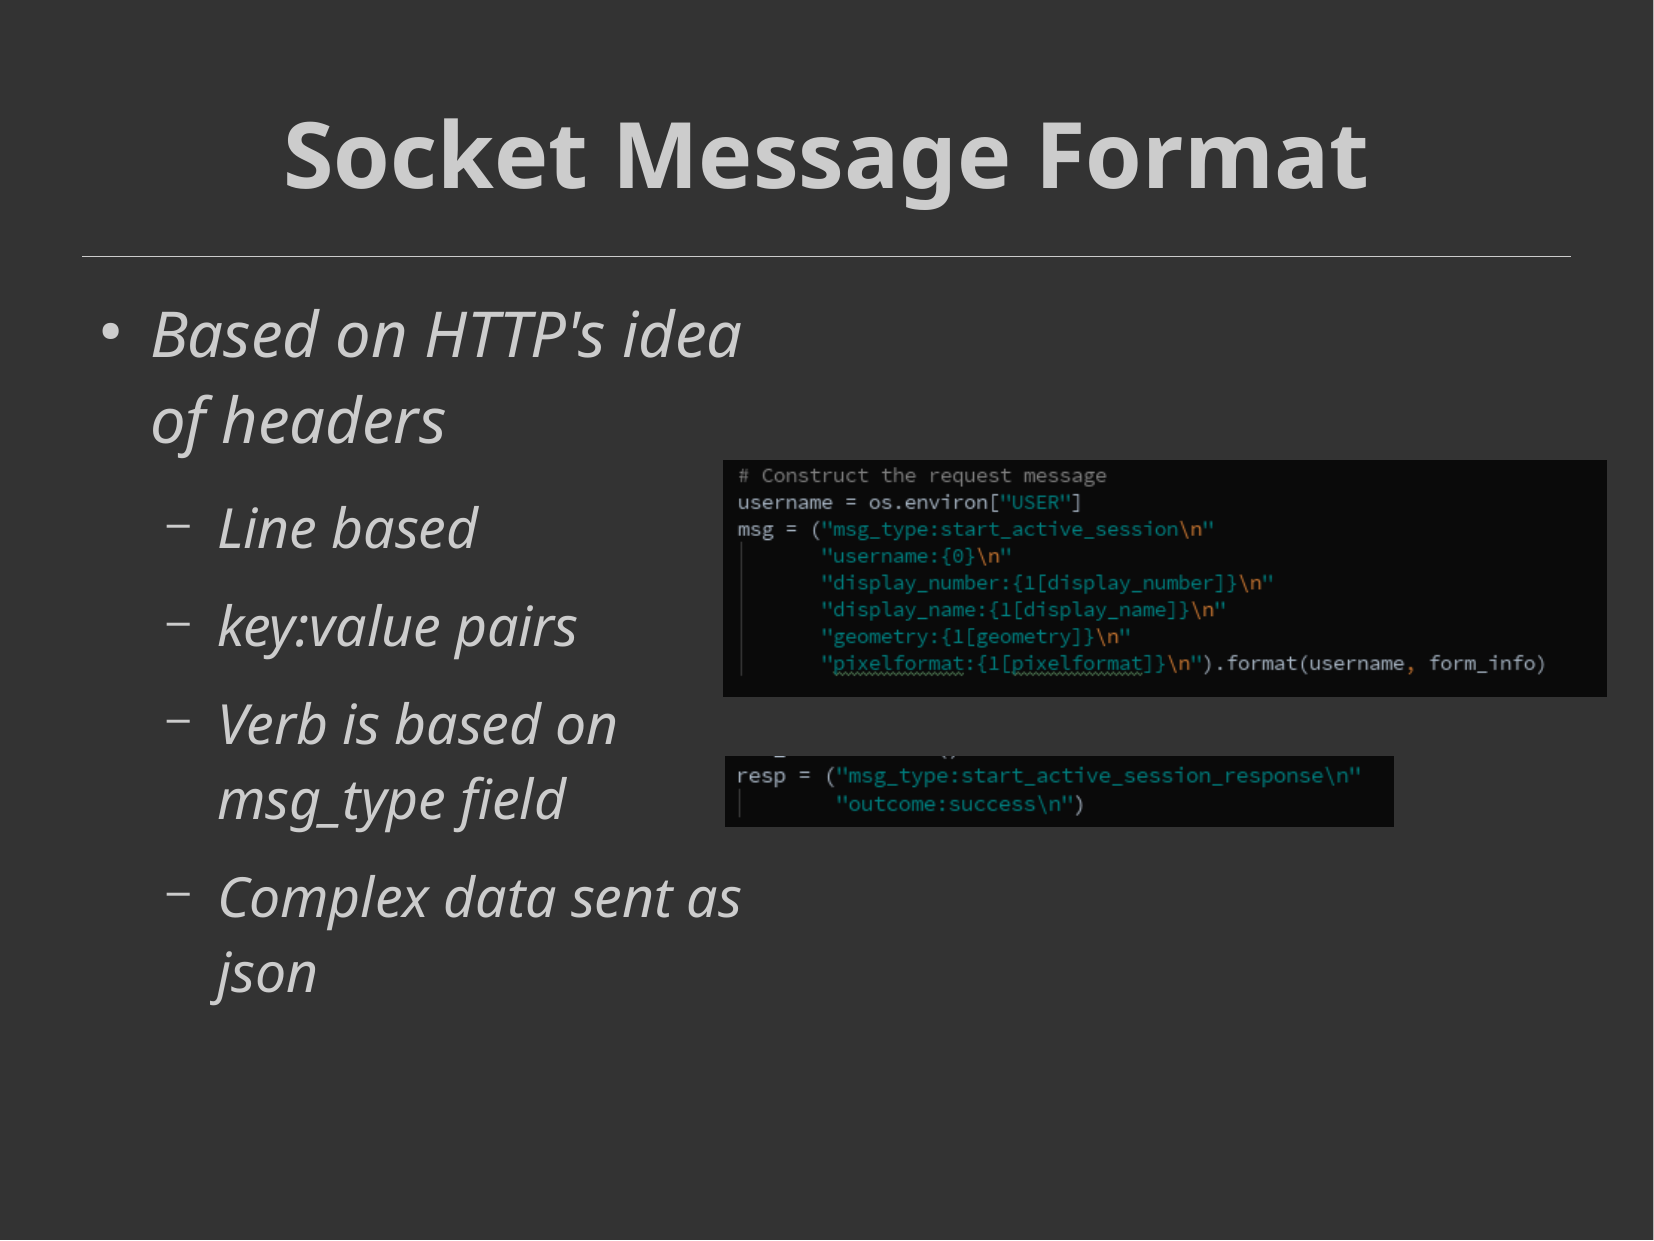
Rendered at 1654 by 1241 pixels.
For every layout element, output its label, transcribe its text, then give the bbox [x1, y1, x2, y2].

title Socket Message Format [82, 49, 1571, 257]
list Based on HTTP's idea of headers Line based key:value pairs Verb is based on msg_type field Complex data sent as json [82, 290, 809, 1010]
picture [725, 756, 1394, 827]
picture [723, 460, 1607, 697]
